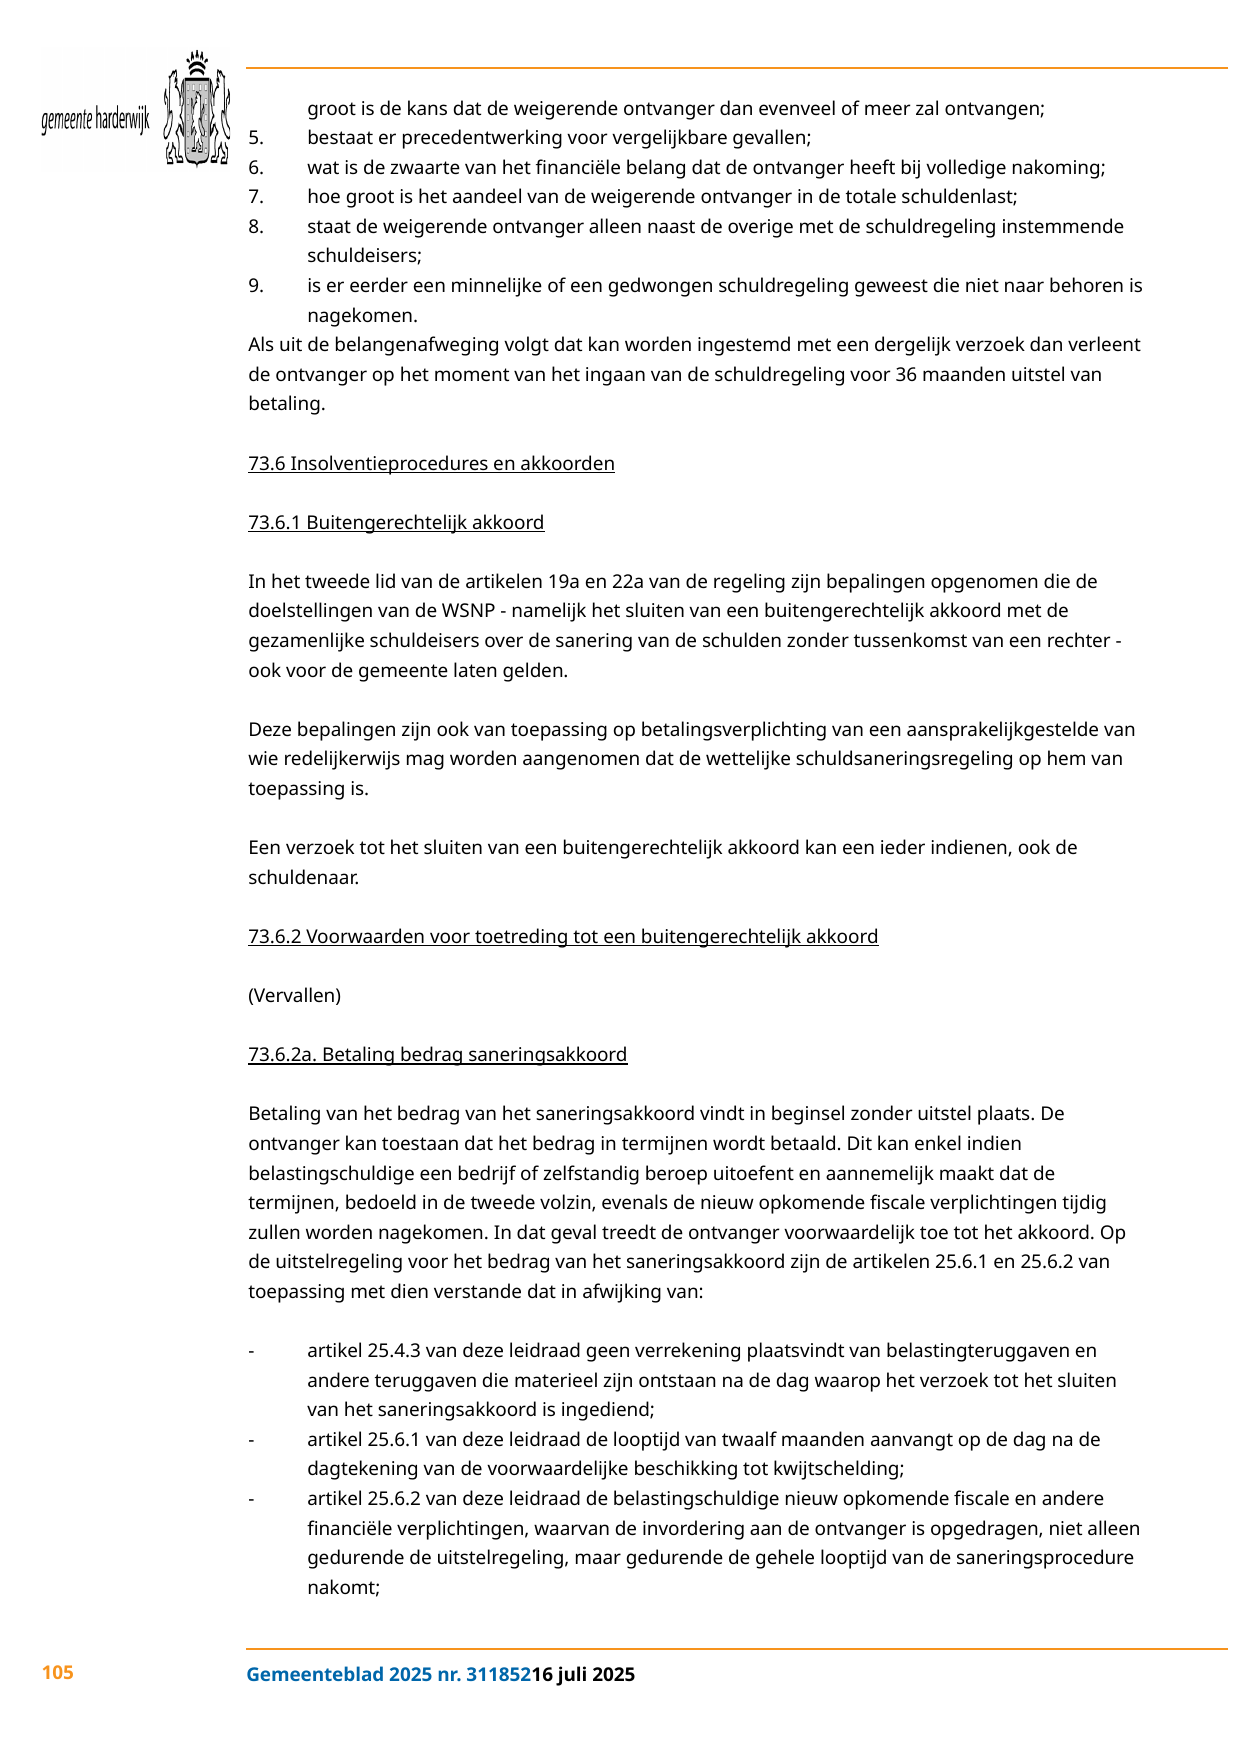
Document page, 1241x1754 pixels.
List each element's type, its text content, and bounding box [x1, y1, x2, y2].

text 73.6.1 Buitengerechtelijk akkoord [248, 509, 1152, 535]
picture [41, 47, 231, 172]
text (Vervallen) [248, 982, 1152, 1008]
text Een verzoek tot het sluiten van een buitengerechtelijk akkoord kan een ieder indienen, ook de schuldenaar. [248, 834, 1152, 890]
text Deze bepalingen zijn ook van toepassing op betalingsverplichting van een aansprakelijkgestelde van wie redelijkerwijs mag worden aangenomen dat de wettelijke schuldsaneringsregeling op hem van toepassing is. [248, 716, 1152, 801]
list artikel 25.6.2 van deze leidraad de belastingschuldige nieuw opkomende fiscale en andere financiële verplichtingen, waarvan de invordering aan de ontvanger is opgedragen, niet alleen gedurende de uitstelregeling, maar gedurende de gehele looptijd van de saneringsprocedure nakomt; [248, 1485, 1152, 1600]
list groot is de kans dat de weigerende ontvanger dan evenveel of meer zal ontvangen; [248, 95, 1152, 121]
list artikel 25.6.1 van deze leidraad de looptijd van twaalf maanden aanvangt op de dag na de dagtekening van de voorwaardelijke beschikking tot kwijtschelding; [248, 1426, 1152, 1481]
list bestaat er precedentwerking voor vergelijkbare gevallen; [248, 124, 1152, 150]
text 73.6 Insolventieprocedures en akkoorden [248, 450, 1152, 476]
text Als uit de belangenafweging volgt dat kan worden ingestemd met een dergelijk verzoek dan verleent de ontvanger op het moment van het ingaan van de schuldregeling voor 36 maanden uitstel van betaling. [248, 331, 1152, 416]
list wat is de zwaarte van het financiële belang dat de ontvanger heeft bij volledige nakoming; [248, 154, 1152, 180]
text 73.6.2 Voorwaarden voor toetreding tot een buitengerechtelijk akkoord [248, 923, 1152, 949]
list artikel 25.4.3 van deze leidraad geen verrekening plaatsvindt van belastingteruggaven en andere teruggaven die materieel zijn ontstaan na de dag waarop het verzoek tot het sluiten van het saneringsakkoord is ingediend; [248, 1337, 1152, 1422]
text Betaling van het bedrag van het saneringsakkoord vindt in beginsel zonder uitstel plaats. De ontvanger kan toestaan dat het bedrag in termijnen wordt betaald. Dit kan enkel indien belastingschuldige een bedrijf of zelfstandig beroep uitoefent en aannemelijk maakt dat de termijnen, bedoeld in de tweede volzin, evenals de nieuw opkomende fiscale verplichtingen tijdig zullen worden nagekomen. In dat geval treedt de ontvanger voorwaardelijk toe tot het akkoord. Op de uitstelregeling voor het bedrag van het saneringsakkoord zijn de artikelen 25.6.1 en 25.6.2 van toepassing met dien verstande dat in afwijking van: [248, 1101, 1152, 1304]
text 73.6.2a. Betaling bedrag saneringsakkoord [248, 1041, 1152, 1067]
list hoe groot is het aandeel van de weigerende ontvanger in de totale schuldenlast; [248, 183, 1152, 209]
text In het tweede lid van de artikelen 19a en 22a van de regeling zijn bepalingen opgenomen die de doelstellingen van de WSNP - namelijk het sluiten van een buitengerechtelijk akkoord met de gezamenlijke schuldeisers over de sanering van de schulden zonder tussenkomst van een rechter - ook voor de gemeente laten gelden. [248, 568, 1152, 683]
list staat de weigerende ontvanger alleen naast de overige met de schuldregeling instemmende schuldeisers; [248, 213, 1152, 268]
list is er eerder een minnelijke of een gedwongen schuldregeling geweest die niet naar behoren is nagekomen. [248, 272, 1152, 328]
